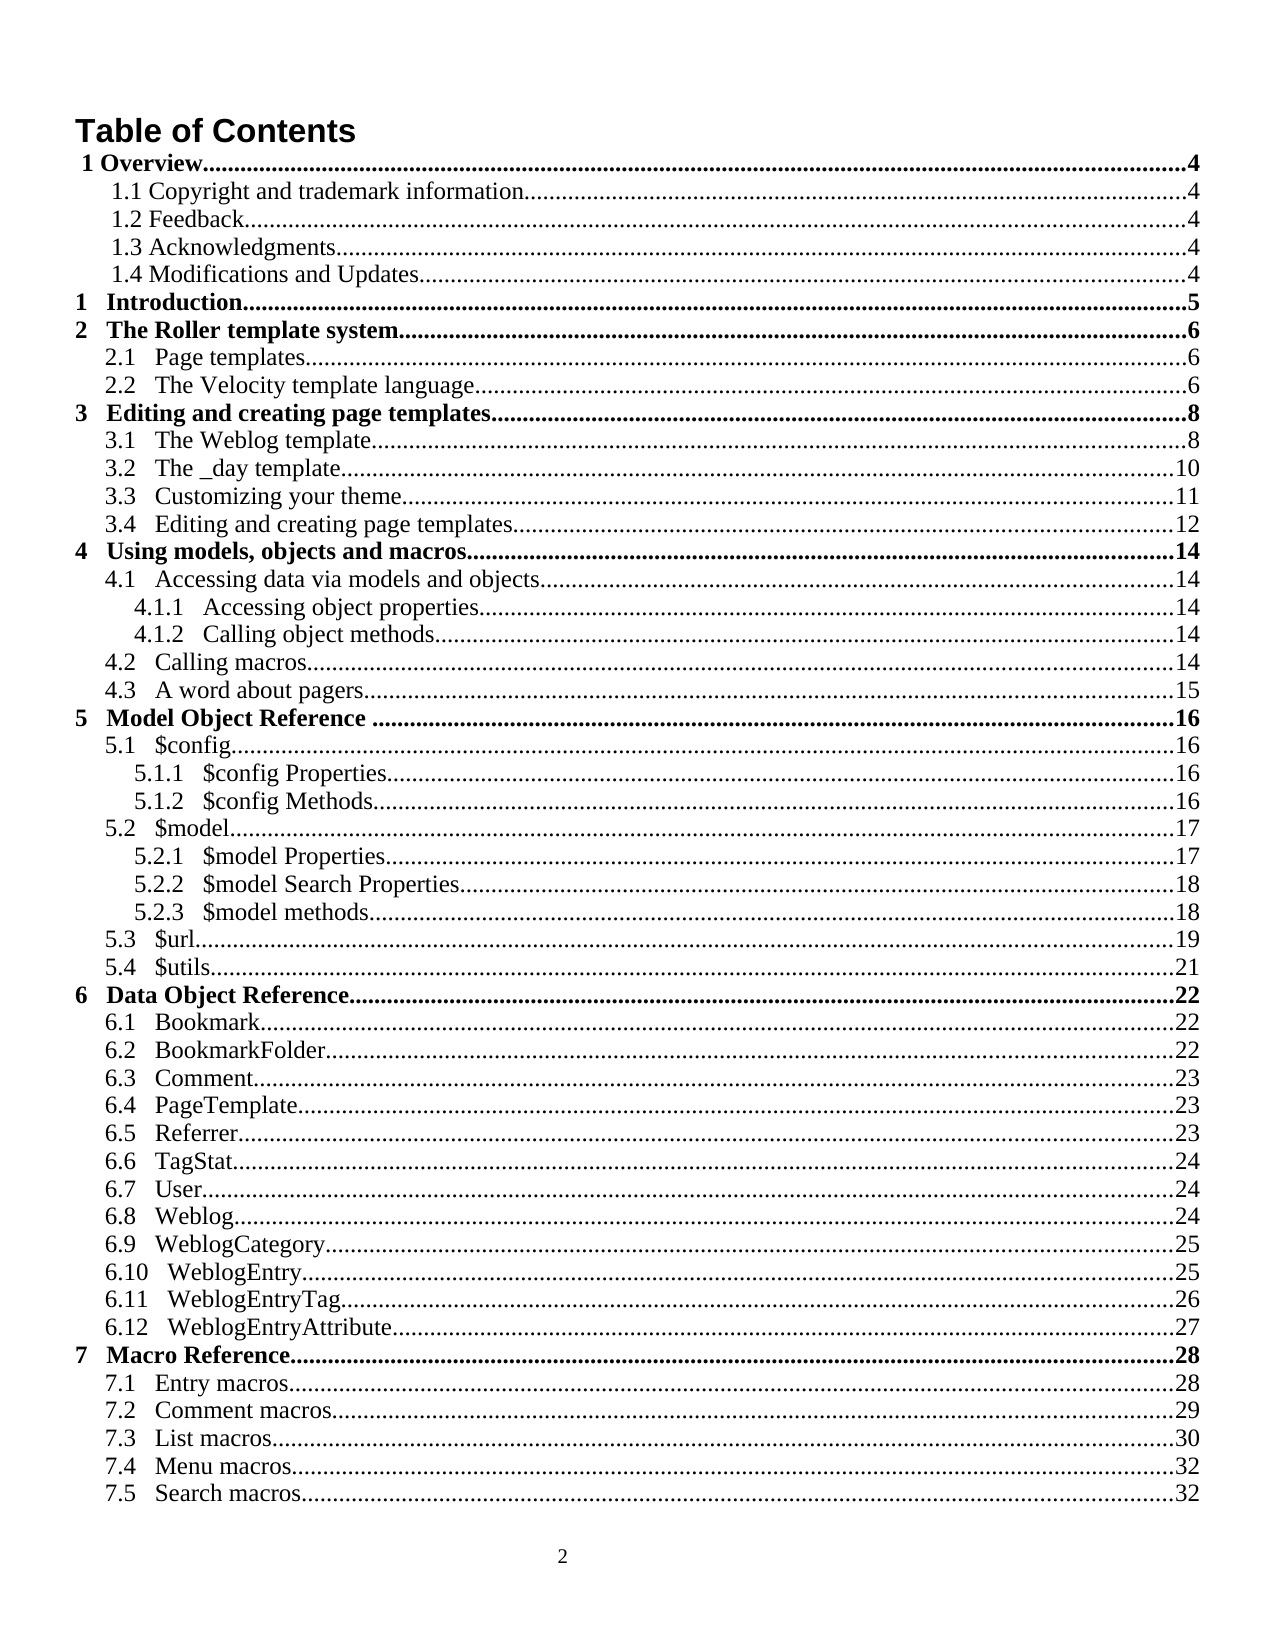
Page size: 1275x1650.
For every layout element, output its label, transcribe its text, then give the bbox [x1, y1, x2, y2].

text 6.12 WeblogEntryAttribute 27 [104, 1313, 1200, 1341]
text 6.7 User 24 [104, 1175, 1200, 1202]
text 4.1.2 Calling object methods 14 [134, 621, 1200, 648]
text 1.3 Acknowledgments 4 [104, 233, 1200, 260]
text 2.2 The Velocity template language 6 [104, 371, 1200, 399]
text 6.2 BookmarkFolder 22 [104, 1036, 1200, 1064]
text 3.4 Editing and creating page templates 12 [104, 510, 1200, 537]
text 5.3 $url 19 [104, 925, 1200, 953]
text 5 Model Object Reference 16 [75, 704, 1200, 731]
text 4.1.1 Accessing object properties 14 [134, 593, 1200, 621]
text 7.4 Menu macros 32 [104, 1452, 1200, 1479]
text 6 Data Object Reference 22 [75, 981, 1200, 1008]
text 7.1 Entry macros 28 [104, 1369, 1200, 1396]
text 5.2 $model 17 [104, 814, 1200, 842]
text 5.2.3 $model methods 18 [134, 898, 1200, 925]
text 7 Macro Reference 28 [75, 1341, 1200, 1369]
text 5.2.2 $model Search Properties 18 [134, 870, 1200, 898]
text 2.1 Page templates 6 [104, 343, 1200, 371]
text 2 The Roller template system 6 [75, 316, 1200, 343]
subtitle Table of Contents [75, 112, 1200, 149]
text 1.2 Feedback 4 [104, 205, 1200, 233]
text 5.1 $config 16 [104, 731, 1200, 759]
text 5.2.1 $model Properties 17 [134, 842, 1200, 870]
text 6.5 Referrer 23 [104, 1119, 1200, 1147]
text 1 Introduction 5 [75, 288, 1200, 316]
text 1.4 Modifications and Updates 4 [104, 260, 1200, 288]
text 6.6 TagStat 24 [104, 1147, 1200, 1175]
text 5.1.1 $config Properties 16 [134, 759, 1200, 787]
text 4 Using models, objects and macros 14 [75, 537, 1200, 565]
text 3.3 Customizing your theme 11 [104, 482, 1200, 510]
text 6.10 WeblogEntry 25 [104, 1258, 1200, 1286]
text 1.1 Copyright and trademark information 4 [104, 177, 1200, 205]
text 3.1 The Weblog template 8 [104, 427, 1200, 454]
text 4.3 A word about pagers 15 [104, 676, 1200, 704]
text 5.4 $utils 21 [104, 953, 1200, 981]
text 7.2 Comment macros 29 [104, 1396, 1200, 1424]
text 6.9 WeblogCategory 25 [104, 1230, 1200, 1258]
text 6.1 Bookmark 22 [104, 1008, 1200, 1036]
text 4.1 Accessing data via models and objects 14 [104, 565, 1200, 593]
text 3 Editing and creating page templates 8 [75, 399, 1200, 427]
text 6.4 PageTemplate 23 [104, 1092, 1200, 1119]
text 5.1.2 $config Methods 16 [134, 787, 1200, 814]
text 1 Overview 4 [75, 149, 1200, 177]
text 7.3 List macros 30 [104, 1424, 1200, 1452]
text 6.3 Comment 23 [104, 1064, 1200, 1092]
text 4.2 Calling macros 14 [104, 648, 1200, 676]
text 6.8 Weblog 24 [104, 1202, 1200, 1230]
text 7.5 Search macros 32 [104, 1479, 1200, 1507]
text 6.11 WeblogEntryTag 26 [104, 1286, 1200, 1313]
text 3.2 The _day template 10 [104, 454, 1200, 482]
